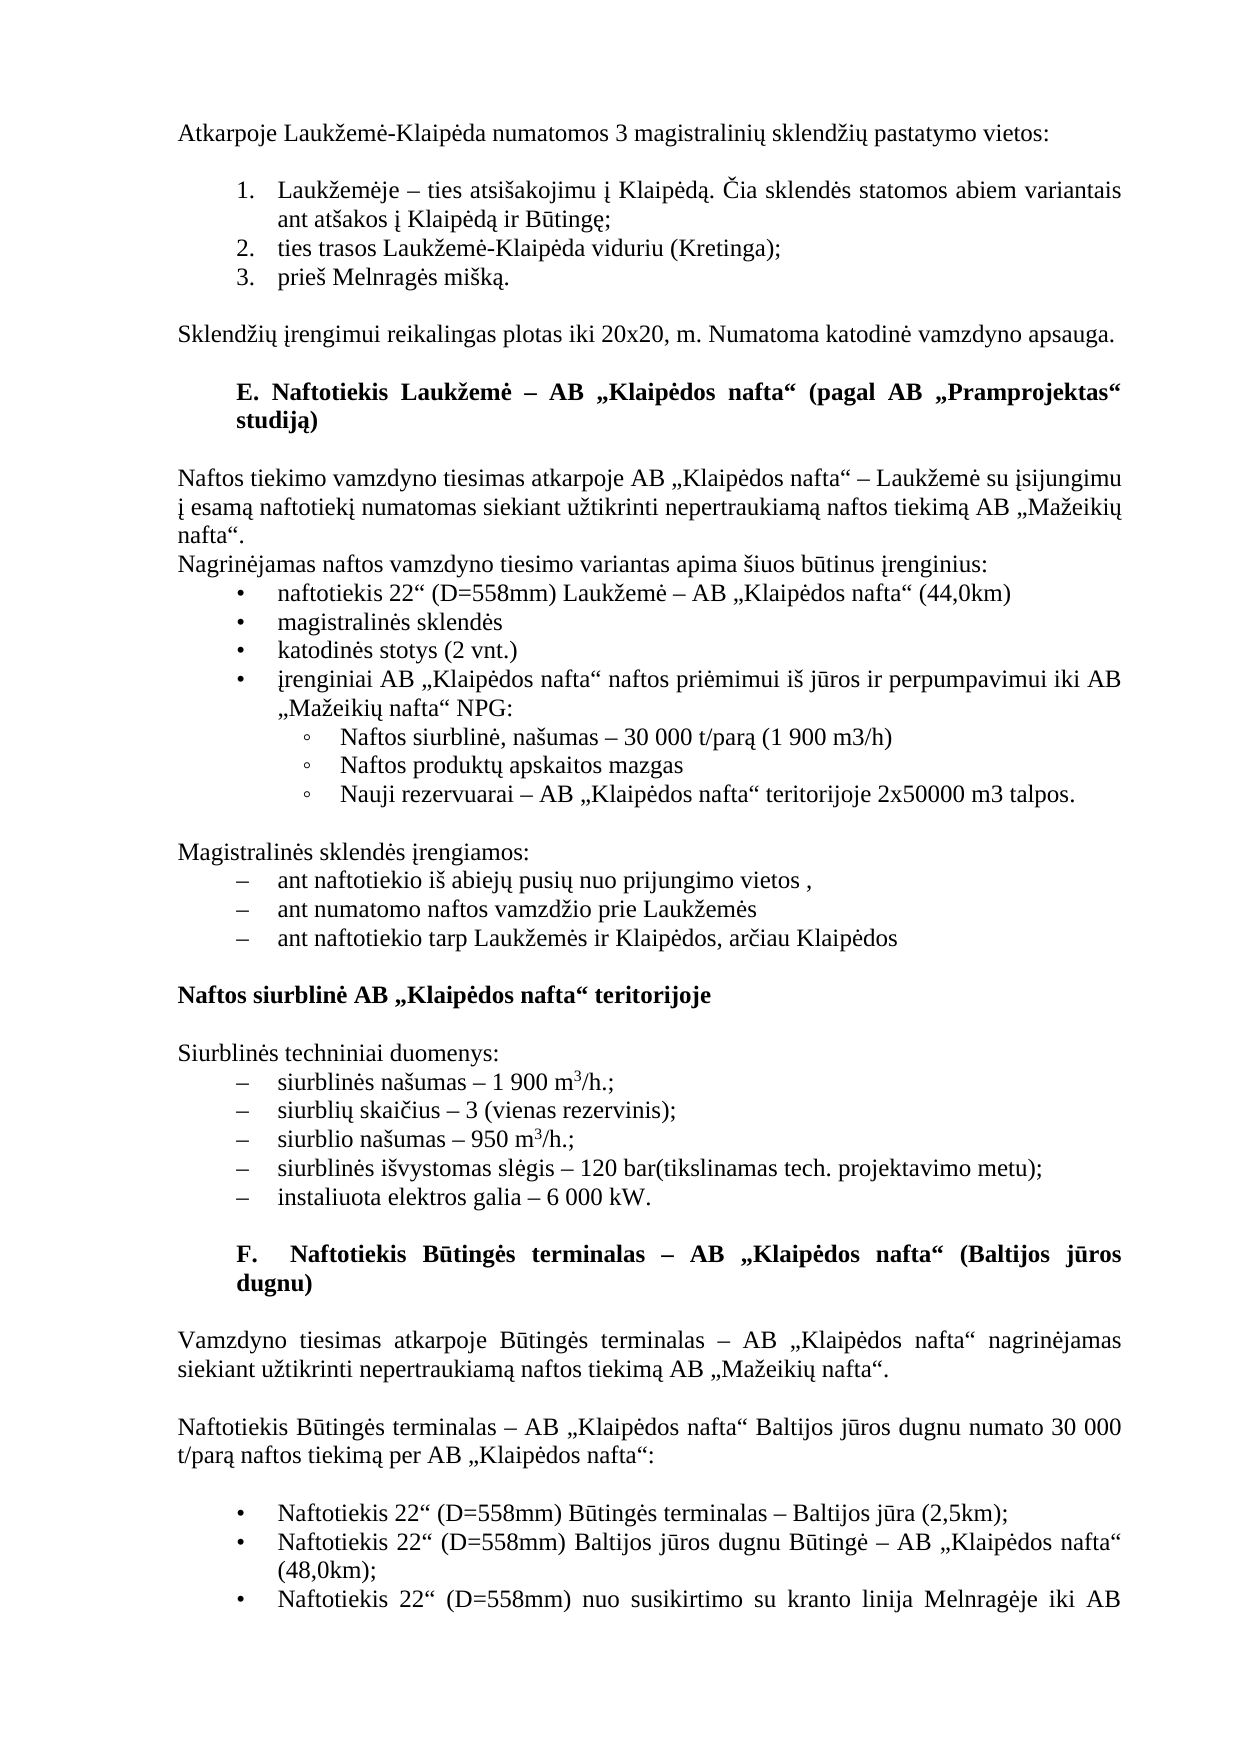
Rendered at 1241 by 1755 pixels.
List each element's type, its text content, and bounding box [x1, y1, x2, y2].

text E. Naftotiekis Laukžemė – AB „Klaipėdos nafta“ (pagal AB „Pramprojektas“ studiją) [236, 377, 1122, 434]
text Naftotiekis Būtingės terminalas – AB „Klaipėdos nafta“ Baltijos jūros dugnu numato 30 000 t/parą naftos tiekimą per AB „Klaipėdos nafta“: [177, 1412, 1122, 1469]
text – ant numatomo naftos vamzdžio prie Laukžemės [236, 894, 1122, 923]
text F. Naftotiekis Būtingės terminalas – AB „Klaipėdos nafta“ (Baltijos jūros dugnu) [236, 1239, 1122, 1297]
text – ant naftotiekio tarp Laukžemės ir Klaipėdos, arčiau Klaipėdos [236, 923, 1122, 952]
text 2. ties trasos Laukžemė-Klaipėda viduriu (Kretinga); [236, 233, 1122, 262]
text 3. prieš Melnragės mišką. [236, 262, 1122, 291]
text – siurblinės našumas – 1 900 m3/h.; [236, 1067, 1122, 1096]
text – instaliuota elektros galia – 6 000 kW. [236, 1182, 1122, 1211]
text • magistralinės sklendės [236, 607, 1122, 636]
text • Naftotiekis 22“ (D=558mm) Būtingės terminalas – Baltijos jūra (2,5km); [236, 1498, 1122, 1527]
text 1. Laukžemėje – ties atsišakojimu į Klaipėdą. Čia sklendės statomos abiem variantais ant atšakos į Klaipėdą ir Būtingę; [236, 176, 1122, 233]
text • įrenginiai AB „Klaipėdos nafta“ naftos priėmimui iš jūros ir perpumpavimui iki AB „Mažeikių nafta“ NPG: [236, 664, 1122, 722]
text • naftotiekis 22“ (D=558mm) Laukžemė – AB „Klaipėdos nafta“ (44,0km) [236, 578, 1122, 607]
text Vamzdyno tiesimas atkarpoje Būtingės terminalas – AB „Klaipėdos nafta“ nagrinėjamas siekiant užtikrinti nepertraukiamą naftos tiekimą AB „Mažeikių nafta“. [177, 1326, 1122, 1383]
text • katodinės stotys (2 vnt.) [236, 636, 1122, 664]
text Siurblinės techniniai duomenys: [177, 1038, 1122, 1067]
text Naftos siurblinė AB „Klaipėdos nafta“ teritorijoje [177, 981, 1122, 1009]
text – ant naftotiekio iš abiejų pusių nuo prijungimo vietos , [236, 866, 1122, 894]
text Naftos tiekimo vamzdyno tiesimas atkarpoje AB „Klaipėdos nafta“ – Laukžemė su įsijungimu į esamą naftotiekį numatomas siekiant užtikrinti nepertraukiamą naftos tiekimą AB „Mažeikių nafta“. [177, 463, 1122, 549]
text Atkarpoje Laukžemė-Klaipėda numatomos 3 magistralinių sklendžių pastatymo vietos: [177, 118, 1122, 147]
text – siurblio našumas – 950 m3/h.; [236, 1124, 1122, 1153]
text – siurblių skaičius – 3 (vienas rezervinis); [236, 1096, 1122, 1124]
text Magistralinės sklendės įrengiamos: [177, 837, 1122, 866]
text ◦ Naftos produktų apskaitos mazgas [302, 751, 1122, 779]
text ◦ Nauji rezervuarai – AB „Klaipėdos nafta“ teritorijoje 2x50000 m3 talpos. [302, 779, 1122, 808]
text – siurblinės išvystomas slėgis – 120 bar(tikslinamas tech. projektavimo metu); [236, 1153, 1122, 1182]
text Nagrinėjamas naftos vamzdyno tiesimo variantas apima šiuos būtinus įrenginius: [177, 549, 1122, 578]
text • Naftotiekis 22“ (D=558mm) Baltijos jūros dugnu Būtingė – AB „Klaipėdos nafta“ (48,0km); [236, 1527, 1122, 1584]
text • Naftotiekis 22“ (D=558mm) nuo susikirtimo su kranto linija Melnragėje iki AB [236, 1584, 1122, 1613]
text ◦ Naftos siurblinė, našumas – 30 000 t/parą (1 900 m3/h) [302, 722, 1122, 751]
text Sklendžių įrengimui reikalingas plotas iki 20x20, m. Numatoma katodinė vamzdyno apsauga. [177, 319, 1122, 348]
